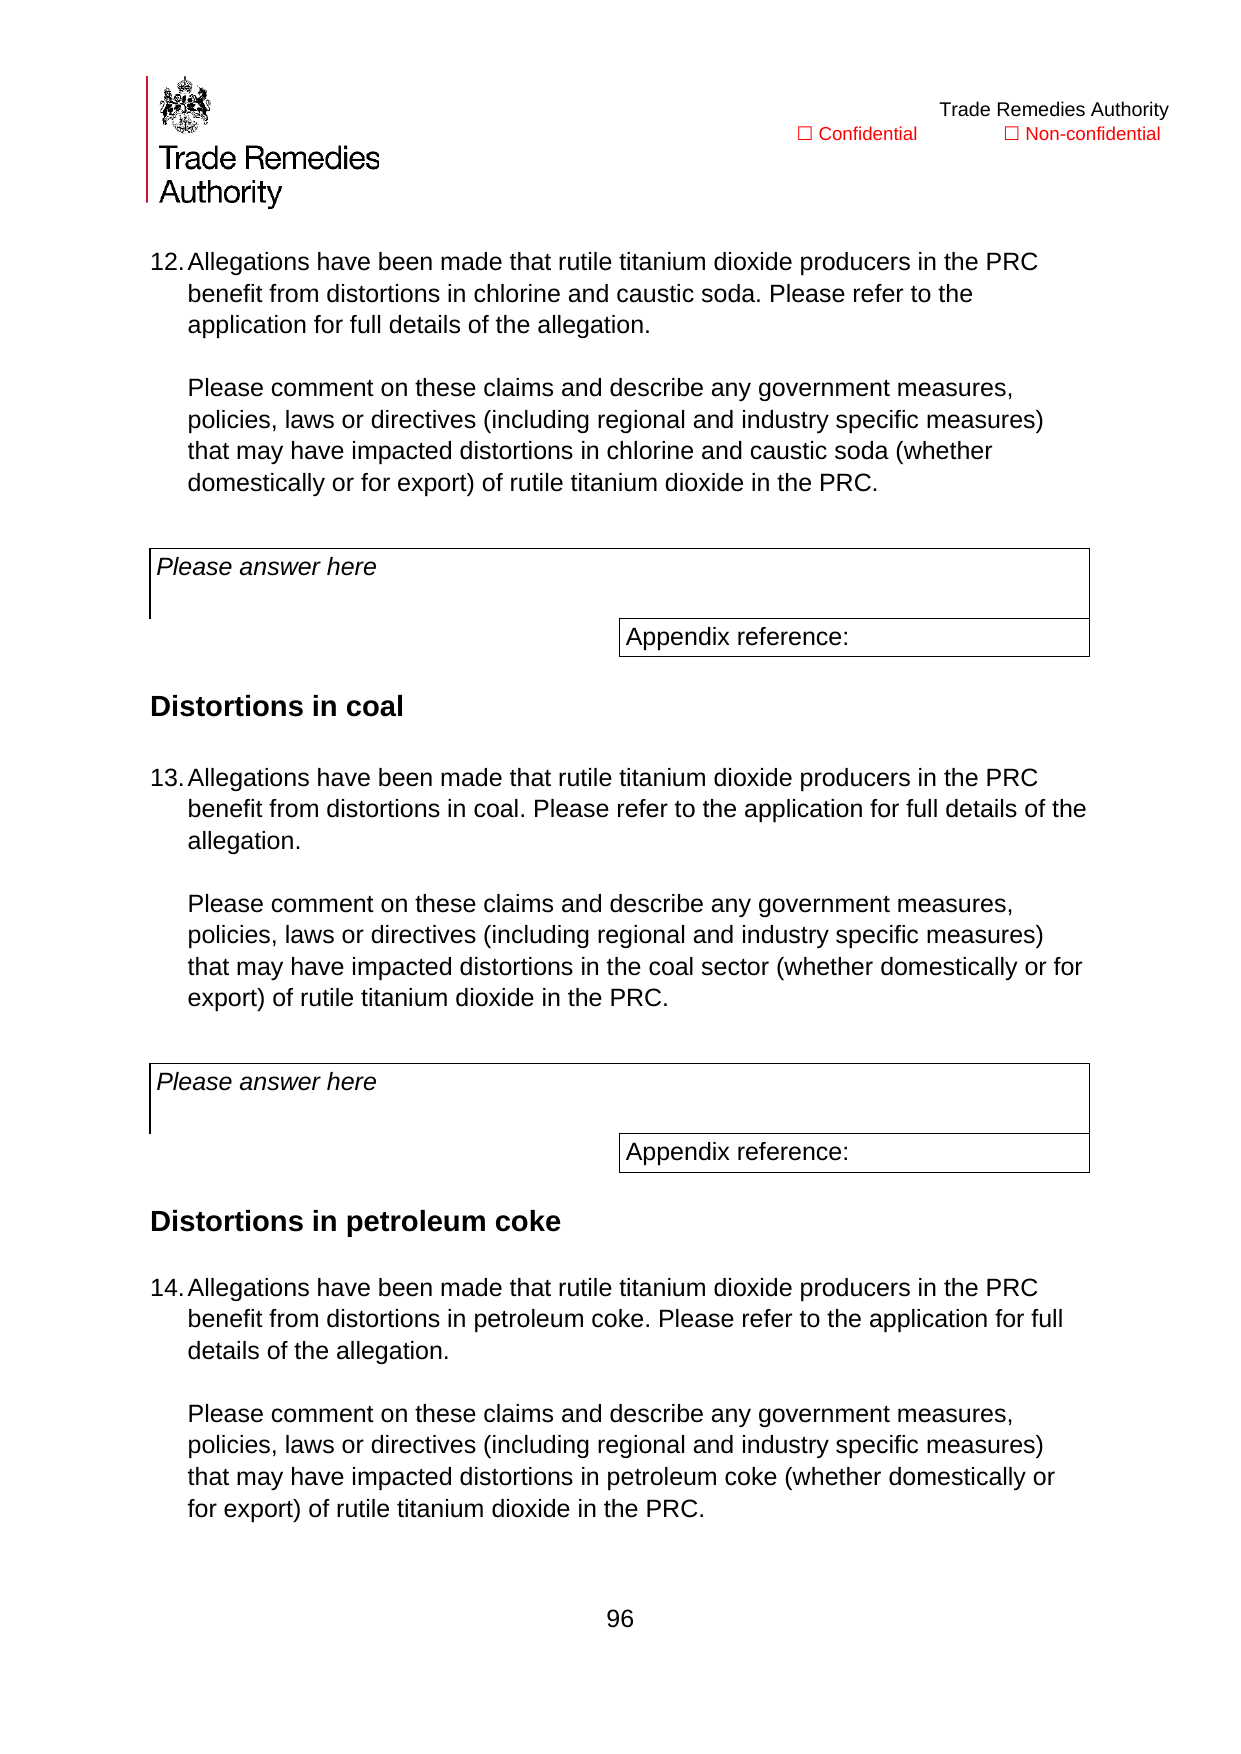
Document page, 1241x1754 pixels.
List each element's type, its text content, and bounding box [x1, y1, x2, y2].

text Distortions in petroleum coke [150, 1204, 1090, 1238]
table_header Please answer here [151, 1064, 1089, 1133]
table_cell Appendix reference: [620, 619, 1089, 656]
list Please comment on these claims and describe any government measures, policies, laws or directives (including regional and industry specific measures) that may have impacted distortions in chlorine and caustic soda (whether domestically or for export) of rutile titanium dioxide in the PRC. [187, 373, 1090, 497]
text Distortions in coal [150, 689, 1090, 722]
table_header Please answer here [151, 549, 1089, 618]
list Allegations have been made that rutile titanium dioxide producers in the PRC benefit from distortions in coal. Please refer to the application for full details of the allegation. [150, 762, 1090, 854]
table_cell [150, 1134, 619, 1172]
list Please comment on these claims and describe any government measures, policies, laws or directives (including regional and industry specific measures) that may have impacted distortions in the coal sector (whether domestically or for export) of rutile titanium dioxide in the PRC. [187, 889, 1090, 1012]
table_cell Appendix reference: [620, 1134, 1089, 1172]
list Please comment on these claims and describe any government measures, policies, laws or directives (including regional and industry specific measures) that may have impacted distortions in petroleum coke (whether domestically or for export) of rutile titanium dioxide in the PRC. [187, 1399, 1090, 1522]
table_cell [150, 619, 619, 656]
list Allegations have been made that rutile titanium dioxide producers in the PRC benefit from distortions in petroleum coke. Please refer to the application for full details of the allegation. [150, 1273, 1090, 1364]
list Allegations have been made that rutile titanium dioxide producers in the PRC benefit from distortions in chlorine and caustic soda. Please refer to the application for full details of the allegation. [150, 247, 1090, 339]
